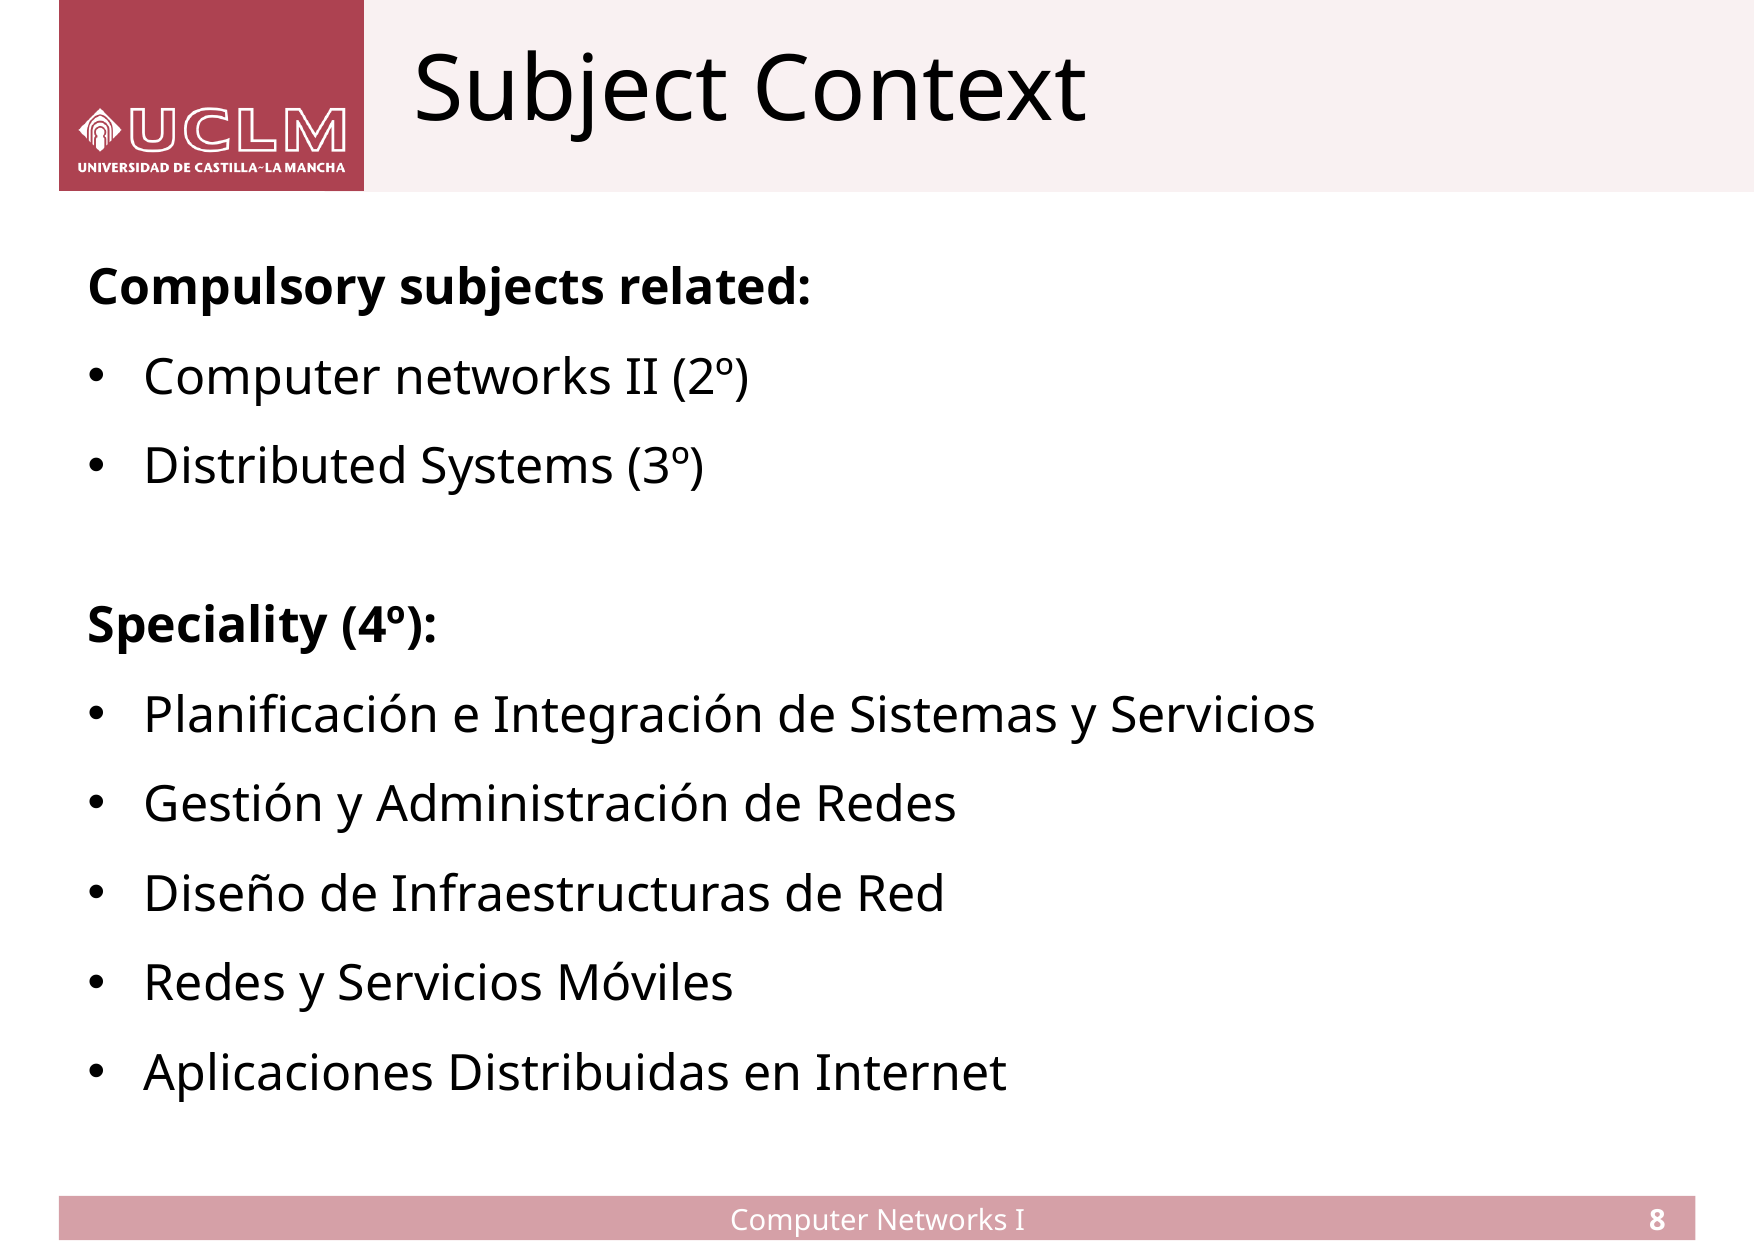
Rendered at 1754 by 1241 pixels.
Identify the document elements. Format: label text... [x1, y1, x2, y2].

picture [59, 0, 364, 191]
list Compulsory subjects related: Computer networks II (2º) Distributed Systems (3º) Speciality (4º): Planificación e Integración de Sistemas y Servicios Gestión y Administración de Redes Diseño de Infraestructuras de Red Redes y Servicios Móviles Aplicaciones Distribuidas en Internet [87, 254, 1667, 1101]
footer Computer Networks I [599, 1200, 1156, 1236]
slide_number [1257, 1200, 1666, 1236]
title Subject Context [413, 0, 1667, 198]
